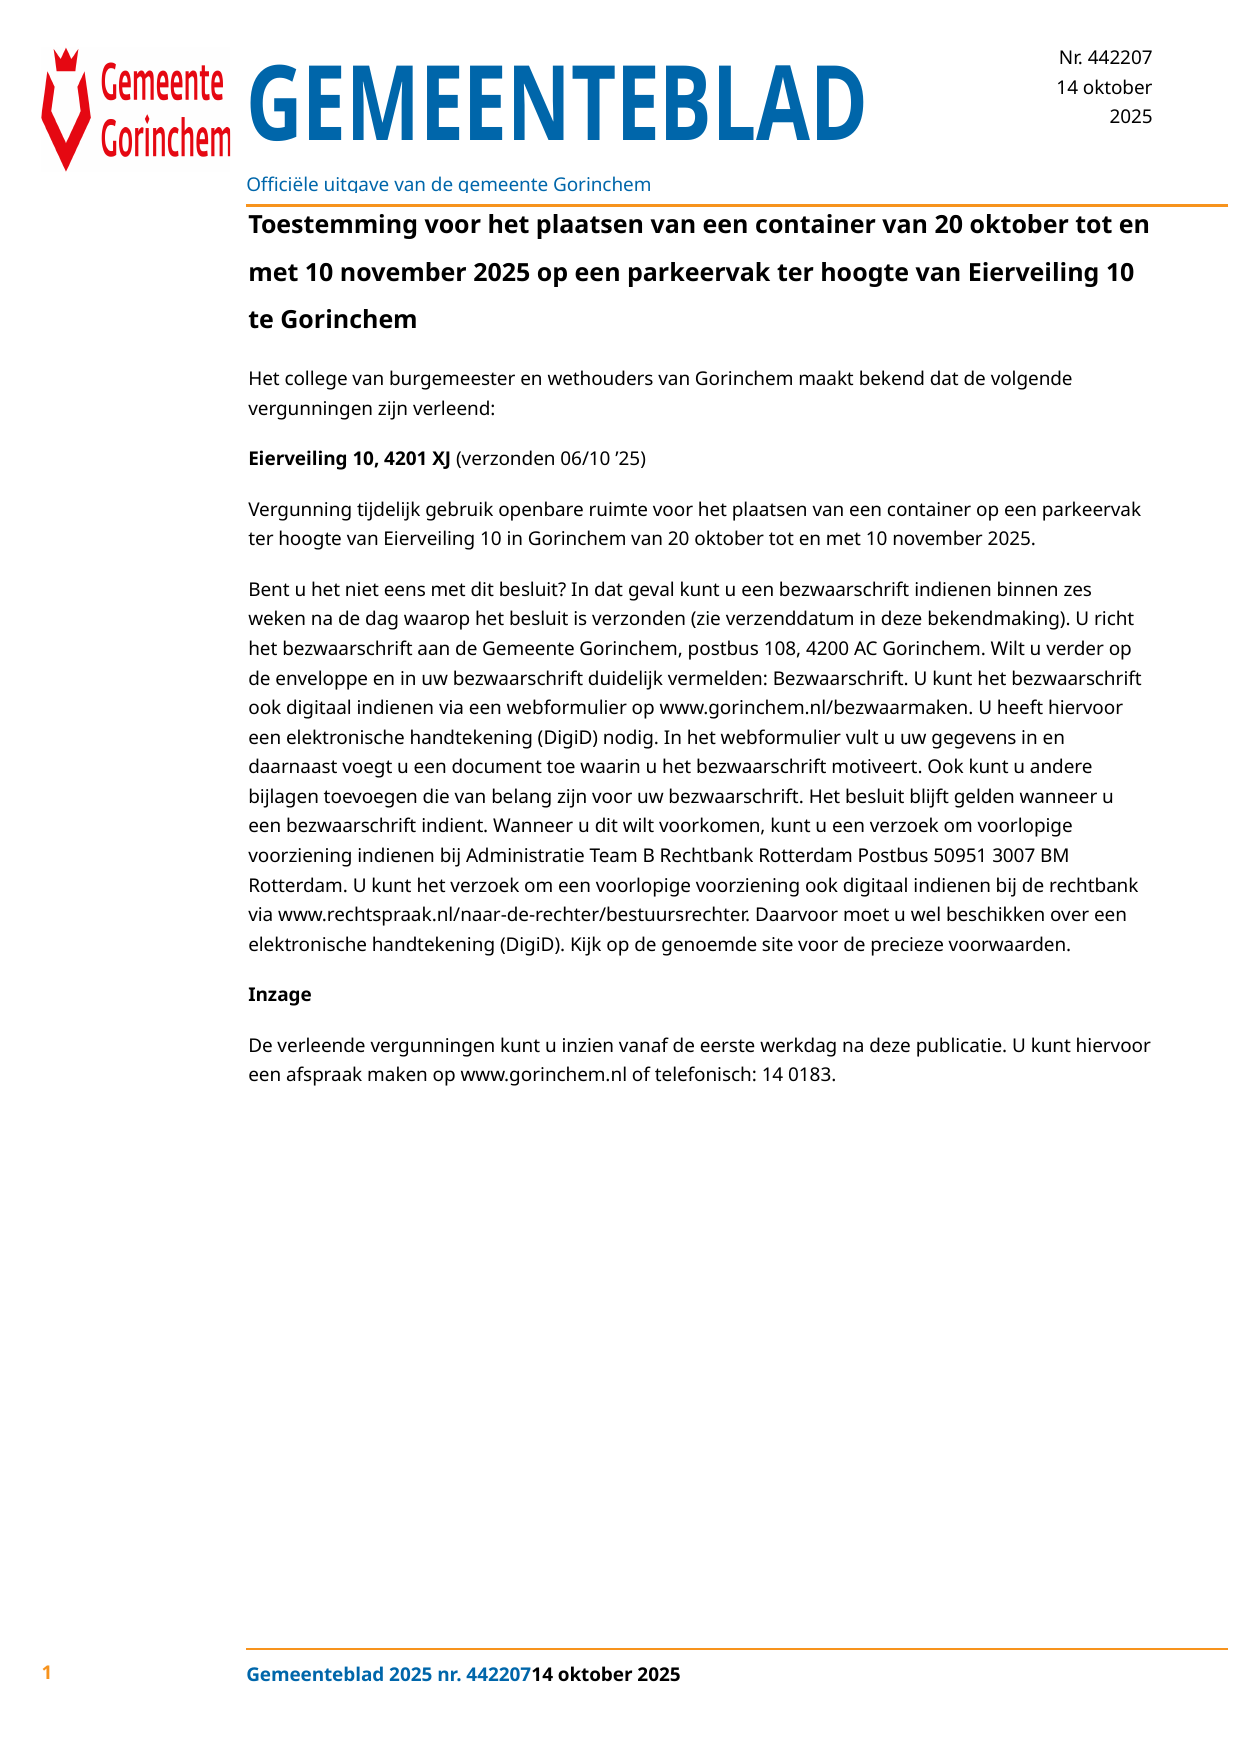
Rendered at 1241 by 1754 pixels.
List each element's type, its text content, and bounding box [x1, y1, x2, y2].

text De verleende vergunningen kunt u inzien vanaf de eerste werkdag na deze publicatie. U kunt hiervoor een afspraak maken op www.gorinchem.nl of telefonisch: 14 0183. [248, 1032, 1152, 1087]
text Bent u het niet eens met dit besluit? In dat geval kunt u een bezwaarschrift indienen binnen zes weken na de dag waarop het besluit is verzonden (zie verzenddatum in deze bekendmaking). U richt het bezwaarschrift aan de Gemeente Gorinchem, postbus 108, 4200 AC Gorinchem. Wilt u verder op de enveloppe en in uw bezwaarschrift duidelijk vermelden: Bezwaarschrift. U kunt het bezwaarschrift ook digitaal indienen via een webformulier op www.gorinchem.nl/bezwaarmaken. U heeft hiervoor een elektronische handtekening (DigiD) nodig. In het webformulier vult u uw gegevens in en daarnaast voegt u een document toe waarin u het bezwaarschrift motiveert. Ook kunt u andere bijlagen toevoegen die van belang zijn voor uw bezwaarschrift. Het besluit blijft gelden wanneer u een bezwaarschrift indient. Wanneer u dit wilt voorkomen, kunt u een verzoek om voorlopige voorziening indienen bij Administratie Team B Rechtbank Rotterdam Postbus 50951 3007 BM Rotterdam. U kunt het verzoek om een voorlopige voorziening ook digitaal indienen bij de rechtbank via www.rechtspraak.nl/naar-de-rechter/bestuursrechter. Daarvoor moet u wel beschikken over een elektronische handtekening (DigiD). Kijk op de genoemde site voor de precieze voorwaarden. [248, 576, 1152, 957]
text Vergunning tijdelijk gebruik openbare ruimte voor het plaatsen van een container op een parkeervak ter hoogte van Eierveiling 10 in Gorinchem van 20 oktober tot en met 10 november 2025. [248, 496, 1152, 551]
picture [41, 47, 231, 172]
text Eierveiling 10, 4201 XJ (verzonden 06/10 ’25) [248, 446, 1152, 471]
text Het college van burgemeester en wethouders van Gorinchem maakt bekend dat de volgende vergunningen zijn verleend: [248, 366, 1152, 421]
text Toestemming voor het plaatsen van een container van 20 oktober tot en met 10 november 2025 op een parkeervak ter hoogte van Eierveiling 10 te Gorinchem [248, 207, 1152, 336]
text Inzage [248, 981, 1152, 1007]
